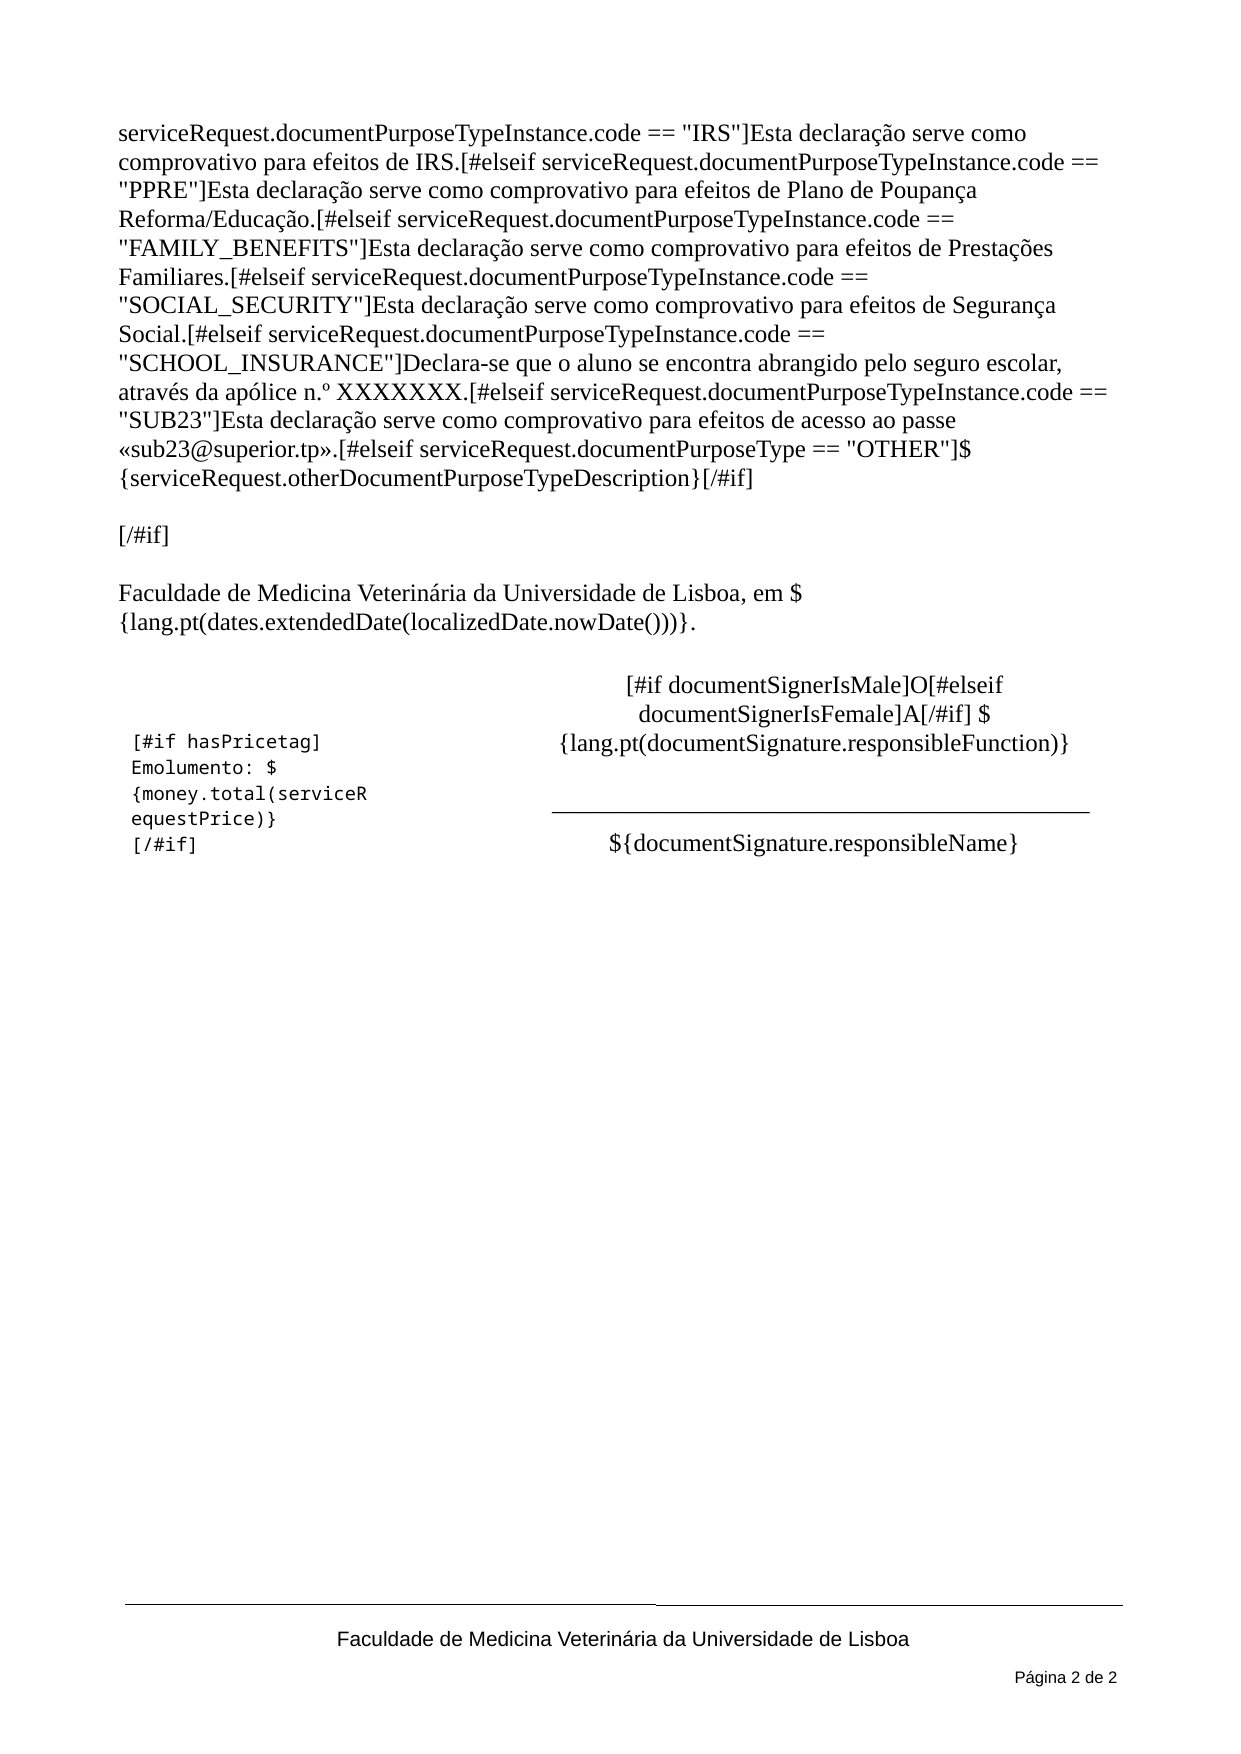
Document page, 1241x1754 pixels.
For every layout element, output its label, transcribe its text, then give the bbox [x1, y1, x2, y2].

table_header [#if documentSignerIsMale]O[#elseif documentSignerIsFemale]A[/#if] ${lang.pt(documentSignature.responsibleFunction)} [519, 664, 1110, 762]
text [/#if] [118, 521, 1122, 549]
text Faculdade de Medicina Veterinária da Universidade de Lisboa, em ${lang.pt(dates.extendedDate(localizedDate.nowDate()))}. [118, 578, 1122, 636]
text serviceRequest.documentPurposeTypeInstance.code == "IRS"]Esta declaração serve como comprovativo para efeitos de IRS.[#elseif serviceRequest.documentPurposeTypeInstance.code == "PPRE"]Esta declaração serve como comprovativo para efeitos de Plano de Poupança Reforma/Educação.[#elseif serviceRequest.documentPurposeTypeInstance.code == "FAMILY_BENEFITS"]Esta declaração serve como comprovativo para efeitos de Prestações Familiares.[#elseif serviceRequest.documentPurposeTypeInstance.code == "SOCIAL_SECURITY"]Esta declaração serve como comprovativo para efeitos de Segurança Social.[#elseif serviceRequest.documentPurposeTypeInstance.code == "SCHOOL_INSURANCE"]Declara-se que o aluno se encontra abrangido pelo seguro escolar, através da apólice n.º XXXXXXX.[#elseif serviceRequest.documentPurposeTypeInstance.code == "SUB23"]Esta declaração serve como comprovativo para efeitos de acesso ao passe «sub23@superior.tp».[#elseif serviceRequest.documentPurposeType == "OTHER"]${serviceRequest.otherDocumentPurposeTypeDescription}[/#if] [118, 118, 1122, 492]
table_cell ___________________________________________ [519, 762, 1110, 822]
table_header [#if hasPricetag] Emolumento: ${money.total(serviceRequestPrice)} [/#if] [125, 664, 519, 862]
table_cell ${documentSignature.responsibleName} [519, 822, 1110, 862]
